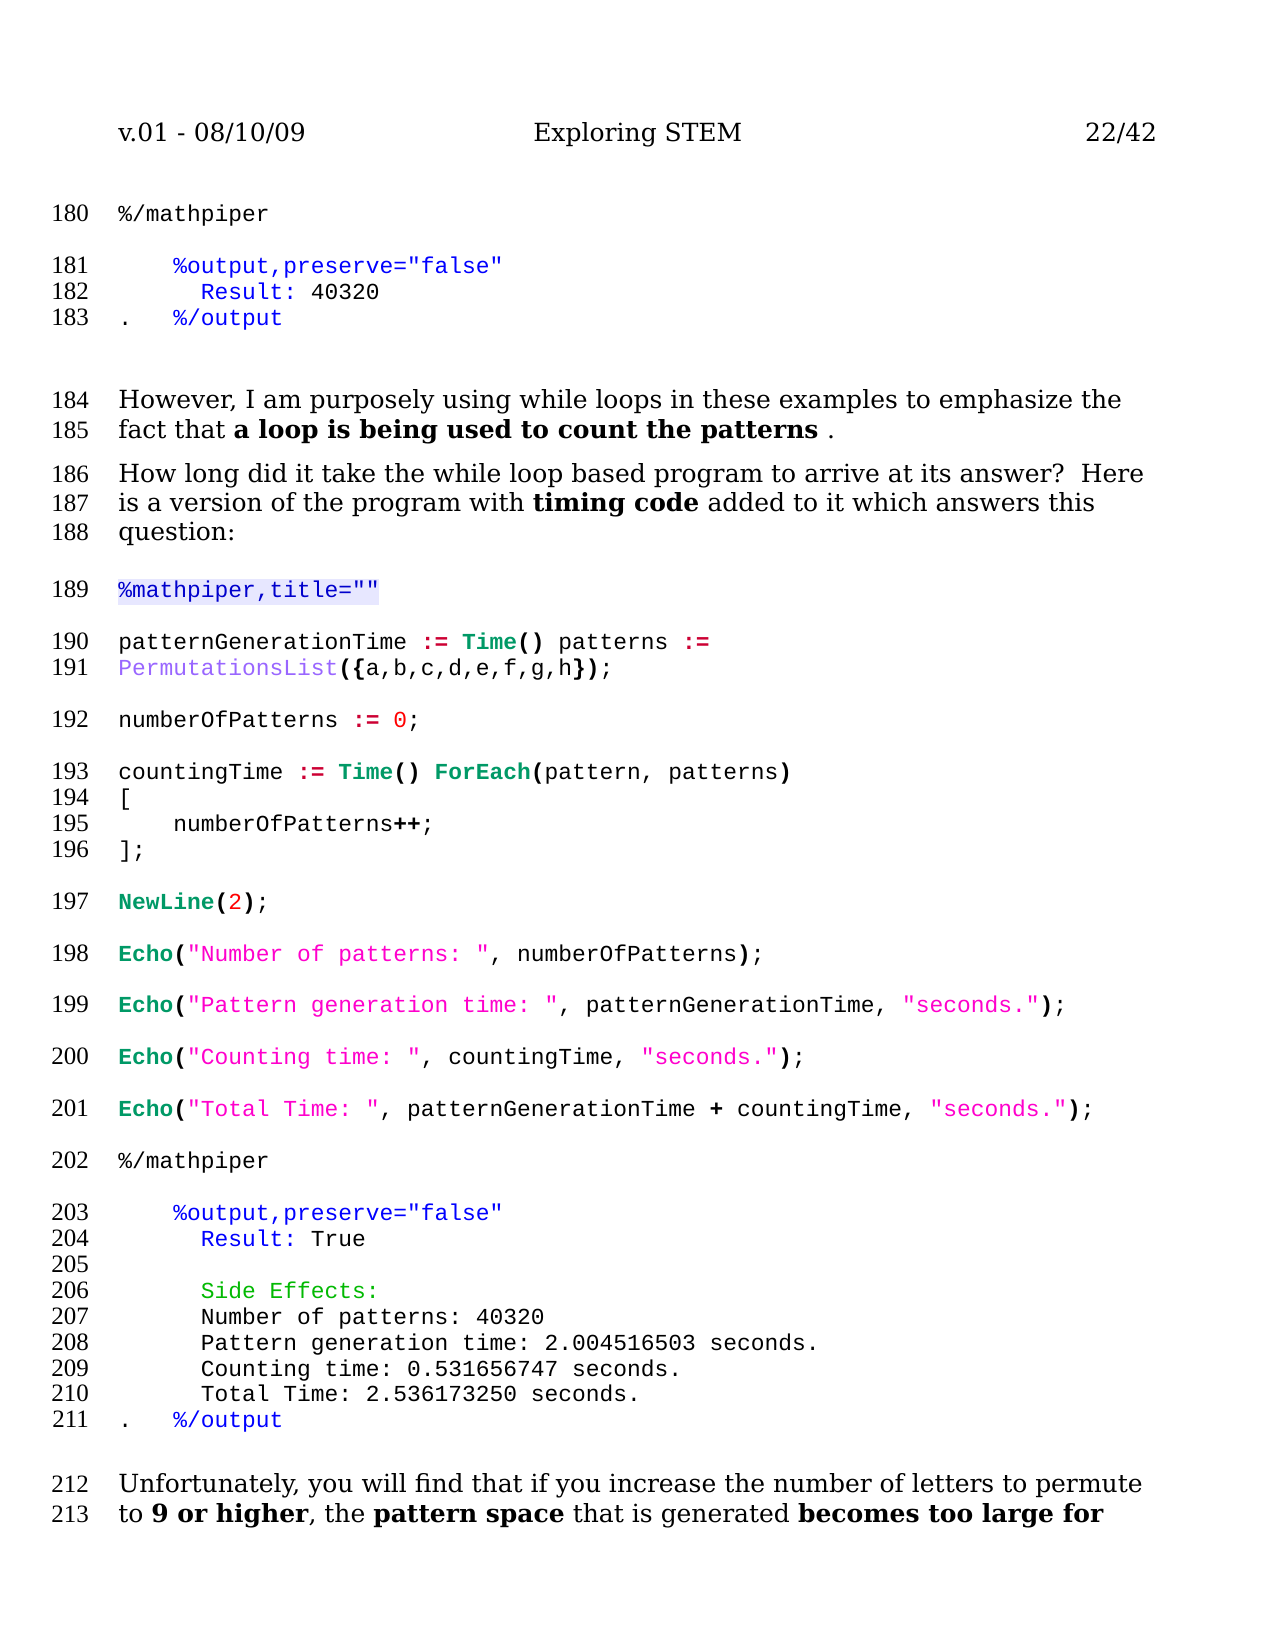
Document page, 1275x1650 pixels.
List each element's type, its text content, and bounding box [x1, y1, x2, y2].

text . %/output [118, 1409, 1157, 1435]
text Counting time: 0.531656747 seconds. [118, 1357, 1157, 1383]
text numberOfPatterns++; [118, 812, 1157, 838]
text Echo("Counting time: ", countingTime, "seconds."); [118, 1046, 1157, 1072]
text However, I am purposely using while loops in these examples to emphasize the fact that a loop is being used to count the patterns . [118, 386, 1157, 444]
text numberOfPatterns := 0; [118, 708, 1157, 734]
text NewLine(2); [118, 890, 1157, 916]
text %output,preserve="false" [118, 1201, 1157, 1227]
text Total Time: 2.536173250 seconds. [118, 1383, 1157, 1409]
text [ [118, 786, 1157, 812]
text Pattern generation time: 2.004516503 seconds. [118, 1331, 1157, 1357]
text . %/output [118, 306, 1157, 332]
text countingTime := Time() ForEach(pattern, patterns) [118, 760, 1157, 786]
text Echo("Total Time: ", patternGenerationTime + countingTime, "seconds."); [118, 1097, 1157, 1123]
text Result: True [118, 1227, 1157, 1253]
text %/mathpiper [118, 1149, 1157, 1175]
text ]; [118, 838, 1157, 864]
text patternGenerationTime := Time() patterns := PermutationsList({a,b,c,d,e,f,g,h}); [118, 631, 1157, 682]
text %/mathpiper [118, 203, 1157, 229]
text Number of patterns: 40320 [118, 1305, 1157, 1331]
text How long did it take the while loop based program to arrive at its answer? Here is a version of the program with timing code added to it which answers this question: [118, 459, 1157, 547]
text Unfortunately, you will find that if you increase the number of letters to permute to 9 or higher, the pattern space that is generated becomes too large for [118, 1469, 1157, 1528]
text Result: 40320 [118, 281, 1157, 306]
text Side Effects: [118, 1279, 1157, 1305]
text %output,preserve="false" [118, 254, 1157, 281]
text %mathpiper,title="" [118, 579, 1157, 605]
text Echo("Number of patterns: ", numberOfPatterns); [118, 942, 1157, 968]
text Echo("Pattern generation time: ", patternGenerationTime, "seconds."); [118, 994, 1157, 1020]
